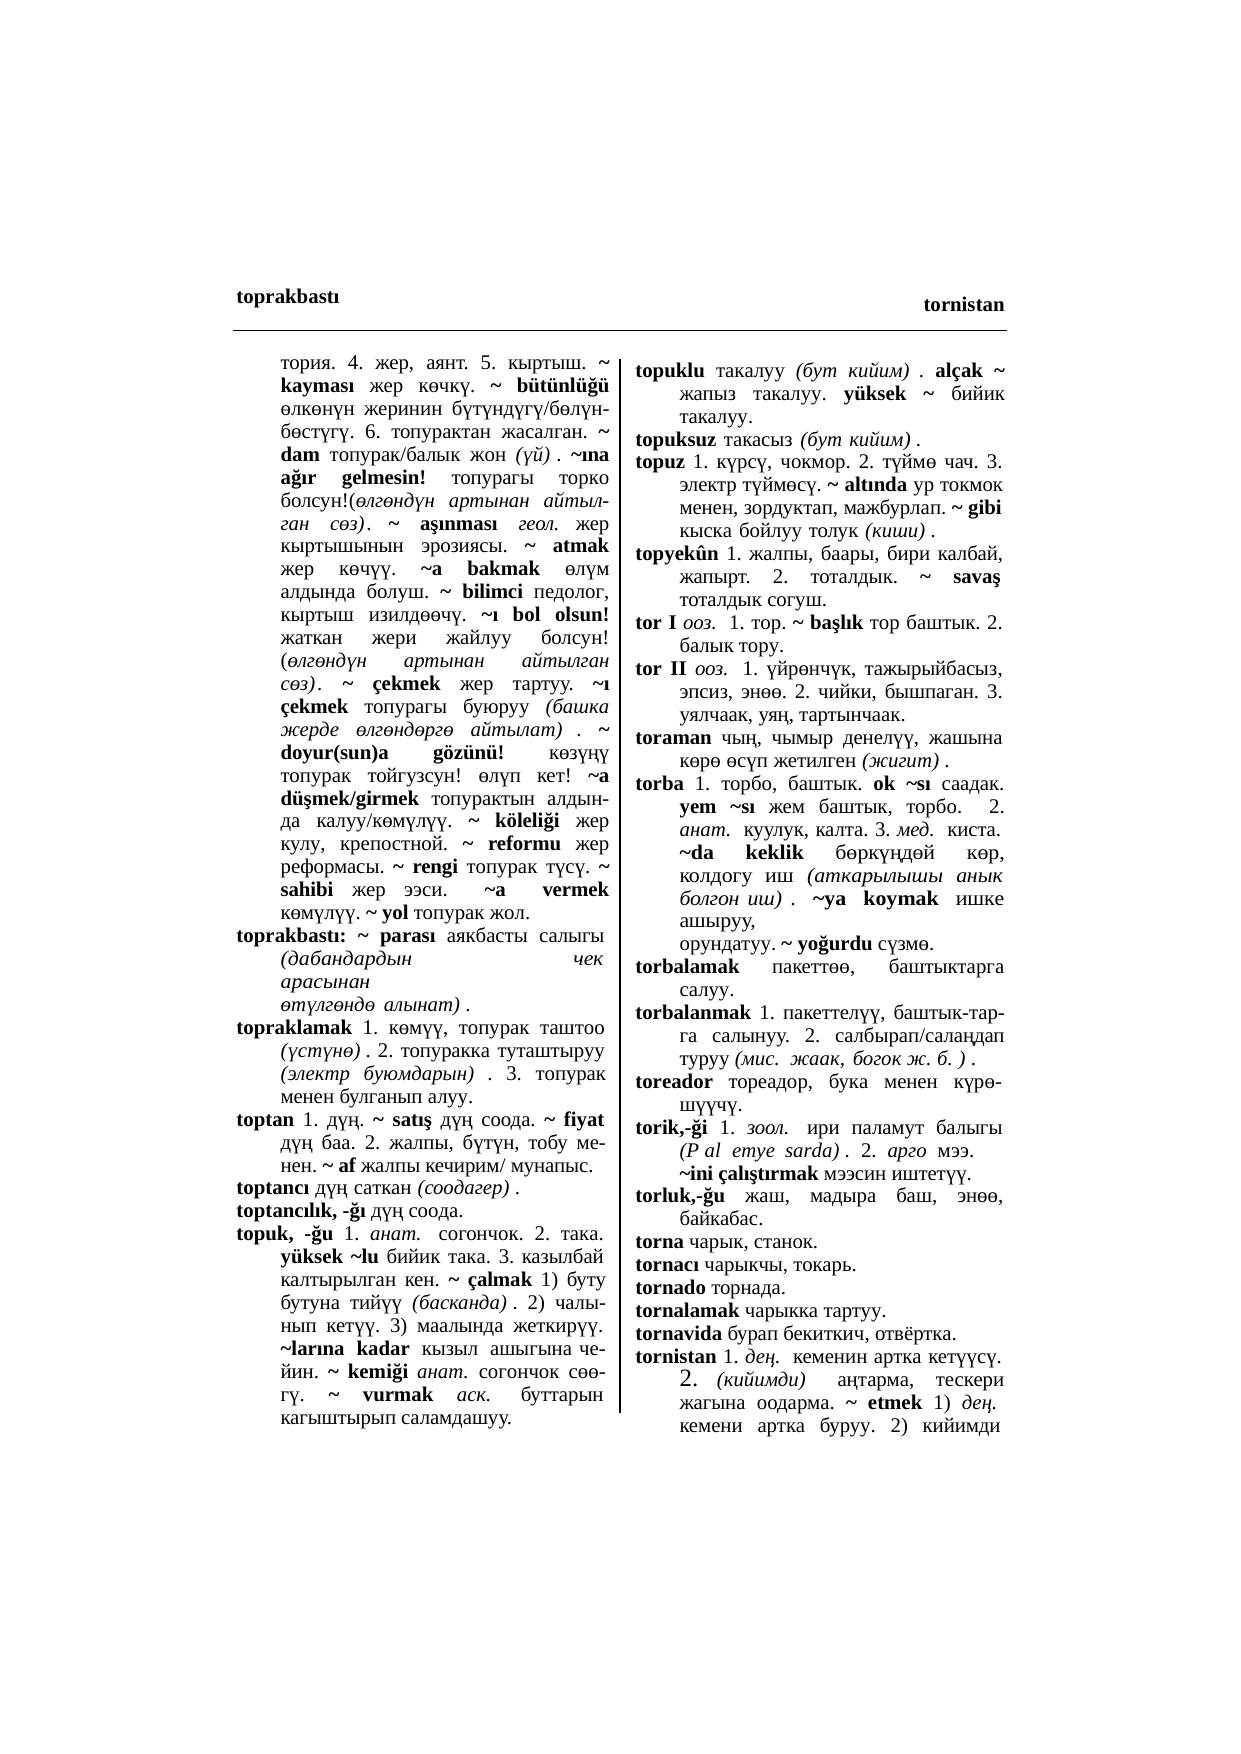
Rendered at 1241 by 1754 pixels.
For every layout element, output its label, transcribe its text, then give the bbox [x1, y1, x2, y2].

text topuz 1. күрсү, чокмор. 2. түймө чач. 3. [635, 451, 1065, 473]
text tornistan [923, 292, 1065, 316]
text жапырт. 2. тоталдык. ~ savaş [679, 565, 1005, 588]
text кагыштырып саламдашуу. [280, 1406, 516, 1429]
list (кийимди) аңтарма, тескери жагына оодарма. ~ etmek 1) дең. [679, 1368, 1004, 1414]
text torbalamak пакеттөө, баштыктарга салуу. [635, 955, 1004, 1001]
text кыска бойлуу толук (киши) . [679, 519, 936, 542]
text кемени артка буруу. 2) кийимди [679, 1414, 1004, 1437]
text tor II ооз. 1. үйрөнчүк, тажырыйбасыз, эпсиз, энөө. 2. чийки, бышпаган. 3. [635, 657, 1005, 703]
text topraklamak 1. көмүү, топурак таштоо [236, 1016, 609, 1039]
text torna чарык, станок. [635, 1231, 1065, 1253]
text tornalamak чарыкка тартуу. [635, 1299, 1065, 1322]
text tornacı чарыкчы, токарь. [635, 1253, 1065, 1276]
text topuk, -ğu 1. анат. согончок. 2. така. [236, 1222, 609, 1245]
text torbalanmak 1. пакеттелүү, баштык-тар- га салынуу. 2. салбырап/салаңдап туруу (мис. жаак, богок ж. б. ) . [635, 1001, 1004, 1070]
text torik,-ği 1. зоол. ири паламут балыгы [635, 1116, 1065, 1139]
text калтырылган кен. ~ çalmak 1) буту бутуна тийүү (басканда) . 2) чалы- нып кетүү. 3) маалында жеткирүү. [280, 1268, 606, 1337]
text тория. 4. жер, аянт. 5. кыртыш. ~ kayması жер көчкү. ~ bütünlüğü өлкөнүн жеринин бүтүндүгү/бөлүн- бөстүгү. 6. топурактан жасалган. ~ dam топурак/балык жон (үй) . ~ına ağır gelmesin! топурагы торко болсун!(өлгөндүн артынан айтыл- ган сөз). ~ aşınması геол. жер кыртышынын эрозиясы. ~ atmak жер көчүү. ~a bakmak өлүм алдында болуш. ~ bilimci педолог, кыртыш изилдөөчү. ~ı bol olsun! жаткан жери жайлуу болсун! (өлгөндүн артынан айтылган сөз). ~ çekmek жер тартуу. ~ı çekmek топурагы буюруу (башка жерде өлгөндөргө айтылат) . ~ doyur(sun)a gözünü! көзүңү топурак тойгузсун! өлүп кет! ~a düşmek/girmek топурактын алдын- да калуу/көмүлүү. ~ köleliği жер кулу, крепостной. ~ reformu жер реформасы. ~ rengi топурак түсү. ~ sahibi жер ээси. ~a vermek көмүлүү. ~ yol топурак жол. [280, 350, 609, 924]
text өтүлгөндө алынат) . [280, 993, 471, 1016]
text toptancılık, -ğı дүң соода. [236, 1199, 609, 1222]
text дүң баа. 2. жалпы, бүтүн, тобу ме- нен. ~ af жалпы кечирим/ мунапыс. [280, 1131, 606, 1177]
text toptan 1. дүң. ~ satış дүң соода. ~ fiуat [236, 1108, 609, 1131]
text уялчаак, уяң, тартынчаак. [679, 703, 909, 726]
text topuklu такалуу (бут кийим) . alçak ~ жапыз такалуу. yüksek ~ бийик такалуу. [635, 359, 1005, 428]
text балык тору. [679, 634, 785, 657]
text (үстүнө) . 2. топуракка туташтыруу [280, 1039, 606, 1062]
text tornistan 1. дең. кеменин артка кетүүсү. [635, 1345, 1065, 1368]
text ~larına kadar кызыл ашыгына че- йин. ~ kemiği анат. согончок сөө- гү. ~ vurmak аск. буттарын [280, 1337, 606, 1406]
text toprakbastı [236, 284, 340, 308]
text toprakbastı: ~ parası аякбасты салыгы [236, 924, 609, 947]
text тоталдык согуш. [679, 588, 828, 611]
text torba 1. торбо, баштык. ok ~sı саадак. yem ~sı жем баштык, торбо. 2. анат. куулук, калта. 3. мед. киста. [635, 772, 1005, 841]
text (дабандардын чек арасынан [280, 947, 606, 993]
text toraman чың, чымыр денелүү, жашына көрө өсүп жетилген (жигит) . [635, 726, 1004, 772]
text tornado торнада. [635, 1276, 1065, 1299]
text yüksek ~lu бийик така. 3. казылбай [280, 1245, 606, 1268]
text (электр буюмдарын) . 3. топурак менен булганып алуу. [280, 1062, 606, 1108]
text toptancı дүң саткан (соодагер) . [236, 1177, 609, 1199]
text tornavida бурап бекиткич, отвёртка. [635, 1322, 1065, 1345]
text torluk,-ğu жаш, мадыра баш, энөө, [635, 1185, 1065, 1207]
text (P al emye sarda) . 2. арго мээ. ~ini çalıştırmak мээсин иштетүү. [679, 1139, 1004, 1185]
text topyekûn 1. жалпы, баары, бири калбай, [635, 542, 1065, 565]
text toreador тореадор, бука менен күрө- шүүчү. [635, 1070, 1063, 1116]
text менен, зордуктап, мажбурлап. ~ gibi [679, 496, 1005, 519]
text ~da keklik бөркүңдөй көр, колдогу иш (аткарылышы анык болгон иш) . ~ya koymak ишке ашыруу, [679, 841, 1005, 932]
text электр түймөсү. ~ altında ур токмок [679, 473, 1005, 496]
text орундатуу. ~ yoğurdu сүзмө. [679, 932, 936, 955]
text topuksuz такасыз (бут кийим) . [635, 428, 1065, 451]
text tor I ооз. 1. тор. ~ başlık тор баштык. 2. [635, 611, 1004, 634]
text байкабас. [679, 1207, 764, 1231]
